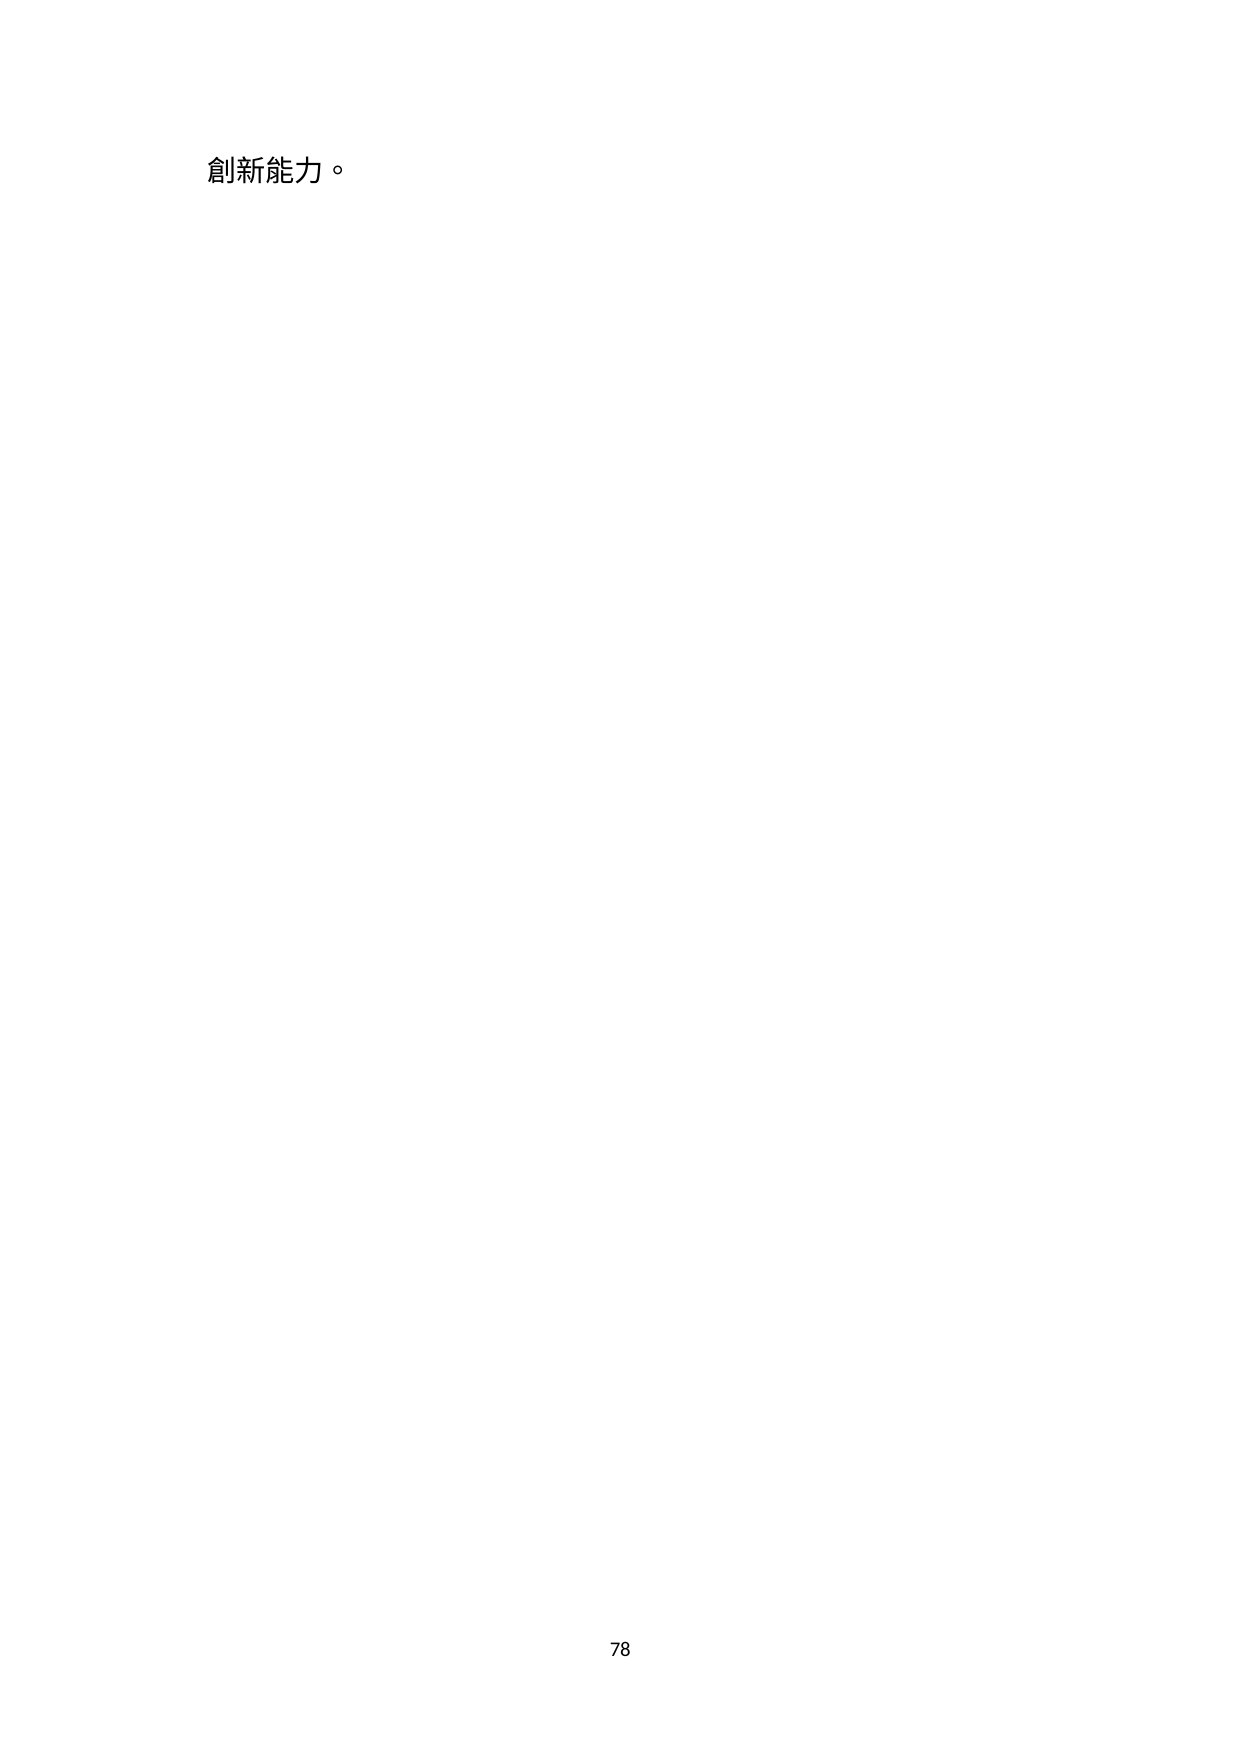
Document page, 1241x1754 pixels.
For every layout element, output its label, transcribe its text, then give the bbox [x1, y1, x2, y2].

list 創新能力。 [148, 127, 1122, 189]
